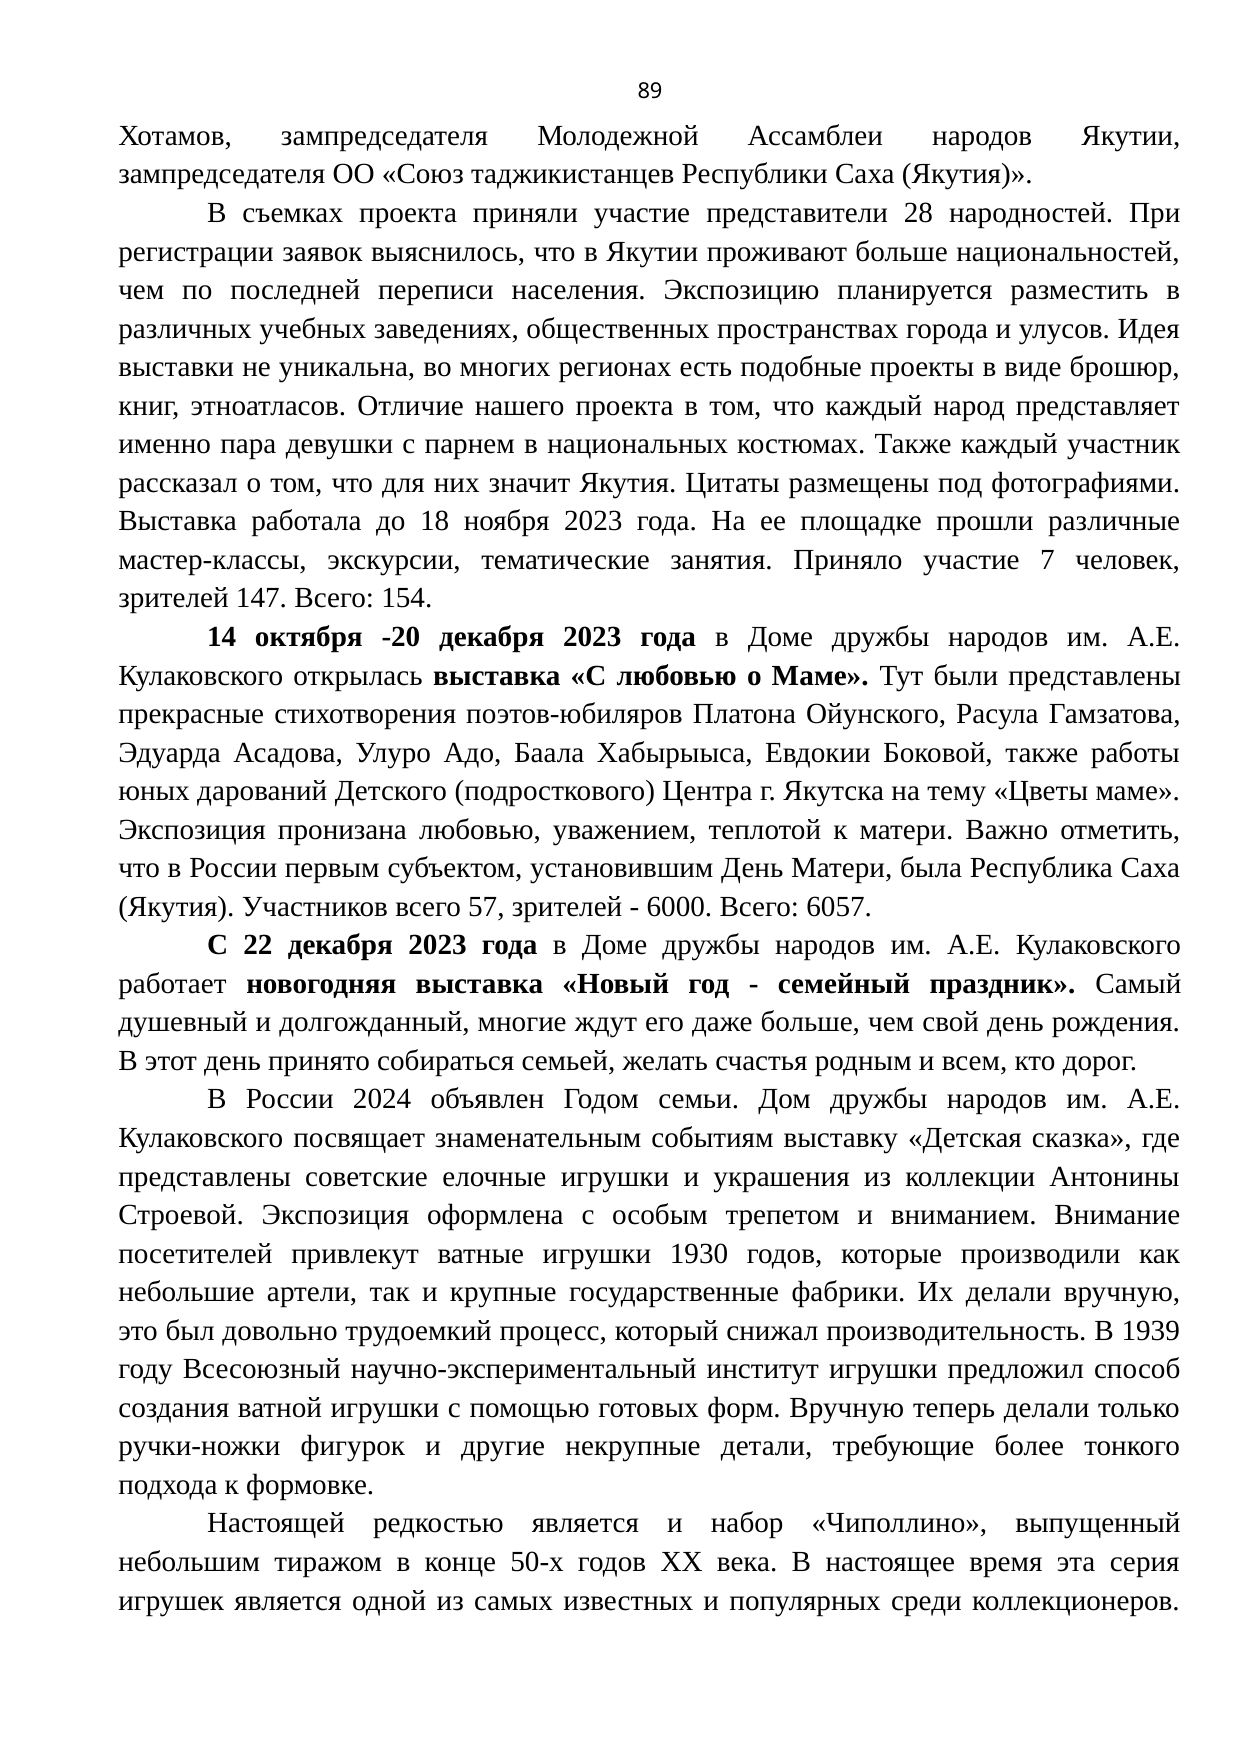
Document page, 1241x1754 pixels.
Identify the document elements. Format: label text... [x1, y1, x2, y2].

text 14 октября -20 декабря 2023 года в Доме дружбы народов им. А.Е. Кулаковского открылась выставка «С любовью о Маме». Тут были представлены прекрасные стихотворения поэтов-юбиляров Платона Ойунского, Расула Гамзатова, Эдуарда Асадова, Улуро Адо, Баала Хабырыыса, Евдокии Боковой, также работы юных дарований Детского (подросткового) Центра г. Якутска на тему «Цветы маме». Экспозиция пронизана любовью, уважением, теплотой к матери. Важно отметить, что в России первым субъектом, установившим День Матери, была Республика Саха (Якутия). Участников всего 57, зрителей - 6000. Всего: 6057. [118, 619, 1181, 922]
text Хотамов, зампредседателя Молодежной Ассамблеи народов Якутии, зампредседателя ОО «Союз таджикистанцев Республики Саха (Якутия)». [118, 118, 1181, 190]
text В России 2024 объявлен Годом семьи. Дом дружбы народов им. А.Е. Кулаковского посвящает знаменательным событиям выставку «Детская сказка», где представлены советские елочные игрушки и украшения из коллекции Антонины Строевой. Экспозиция оформлена с особым трепетом и вниманием. Внимание посетителей привлекут ватные игрушки 1930 годов, которые производили как небольшие артели, так и крупные государственные фабрики. Их делали вручную, это был довольно трудоемкий процесс, который снижал производительность. В 1939 году Всесоюзный научно-экспериментальный институт игрушки предложил способ создания ватной игрушки с помощью готовых форм. Вручную теперь делали только ручки-ножки фигурок и другие некрупные детали, требующие более тонкого подхода к формовке. [118, 1082, 1181, 1501]
text В съемках проекта приняли участие представители 28 народностей. При регистрации заявок выяснилось, что в Якутии проживают больше национальностей, чем по последней переписи населения. Экспозицию планируется разместить в различных учебных заведениях, общественных пространствах города и улусов. Идея выставки не уникальна, во многих регионах есть подобные проекты в виде брошюр, книг, этноатласов. Отличие нашего проекта в том, что каждый народ представляет именно пара девушки с парнем в национальных костюмах. Также каждый участник рассказал о том, что для них значит Якутия. Цитаты размещены под фотографиями. Выставка работала до 18 ноября 2023 года. На ее площадке прошли различные мастер-классы, экскурсии, тематические занятия. Приняло участие 7 человек, зрителей 147. Всего: 154. [118, 195, 1181, 614]
text Настоящей редкостью является и набор «Чиполлино», выпущенный небольшим тиражом в конце 50-х годов XX века. В настоящее время эта серия игрушек является одной из самых известных и популярных среди коллекционеров. [118, 1506, 1181, 1616]
text С 22 декабря 2023 года в Доме дружбы народов им. А.Е. Кулаковского работает новогодняя выставка «Новый год - семейный праздник». Самый душевный и долгожданный, многие ждут его даже больше, чем свой день рождения. В этот день принято собираться семьей, желать счастья родным и всем, кто дорог. [118, 927, 1181, 1077]
